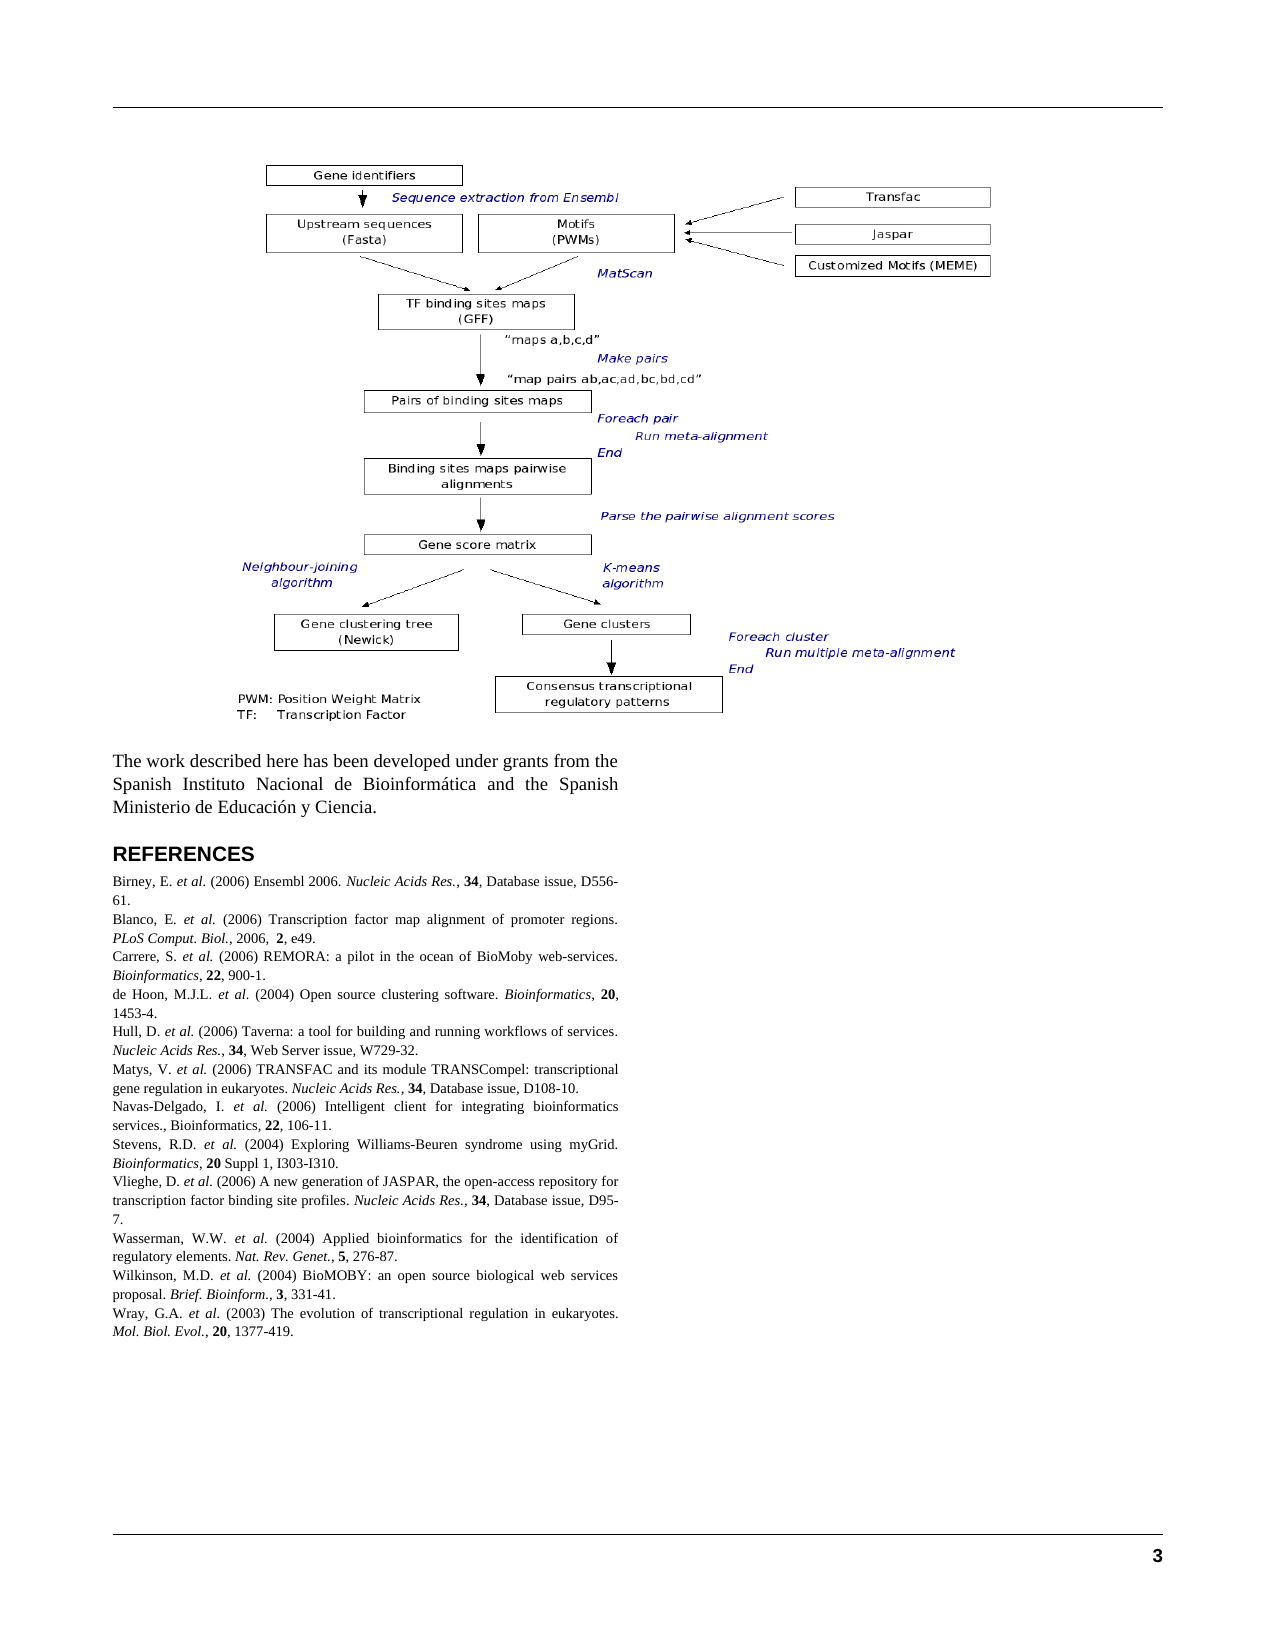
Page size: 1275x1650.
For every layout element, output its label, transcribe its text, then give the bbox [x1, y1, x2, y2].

text Stevens, R.D. et al. (2004) Exploring Williams-Beuren syndrome using myGrid. Bioinformatics, 20 Suppl 1, I303-I310. [112, 1134, 619, 1172]
text The work described here has been developed under grants from the Spanish Instituto Nacional de Bioinformática and the Spanish Ministerio de Educación y Ciencia. [112, 749, 619, 818]
text Carrere, S. et al. (2006) REMORA: a pilot in the ocean of BioMoby web-services. Bioinformatics, 22, 900-1. [112, 947, 619, 984]
text Wasserman, W.W. et al. (2004) Applied bioinformatics for the identification of regulatory elements. Nat. Rev. Genet., 5, 276-87. [112, 1228, 619, 1266]
text Navas-Delgado, I. et al. (2006) Intelligent client for integrating bioinformatics services., Bioinformatics, 22, 106-11. [112, 1097, 619, 1134]
text Wray, G.A. et al. (2003) The evolution of transcriptional regulation in eukaryotes. Mol. Biol. Evol., 20, 1377-419. [112, 1303, 619, 1341]
text Matys, V. et al. (2006) TRANSFAC and its module TRANSCompel: transcriptional gene regulation in eukaryotes. Nucleic Acids Res., 34, Database issue, D108-10. [112, 1059, 619, 1097]
text References [112, 842, 619, 867]
text Hull, D. et al. (2006) Taverna: a tool for building and running workflows of services. Nucleic Acids Res., 34, Web Server issue, W729-32. [112, 1022, 619, 1059]
picture [208, 160, 1055, 727]
text Blanco, E. et al. (2006) Transcription factor map alignment of promoter regions. PLoS Comput. Biol., 2006, 2, e49. [112, 909, 619, 947]
text Wilkinson, M.D. et al. (2004) BioMOBY: an open source biological web services proposal. Brief. Bioinform., 3, 331-41. [112, 1266, 619, 1303]
text Birney, E. et al. (2006) Ensembl 2006. Nucleic Acids Res., 34, Database issue, D556-61. [112, 872, 619, 909]
text Vlieghe, D. et al. (2006) A new generation of JASPAR, the open-access repository for transcription factor binding site profiles. Nucleic Acids Res., 34, Database issue, D95-7. [112, 1172, 619, 1228]
text de Hoon, M.J.L. et al. (2004) Open source clustering software. Bioinformatics, 20, 1453-4. [112, 984, 619, 1022]
